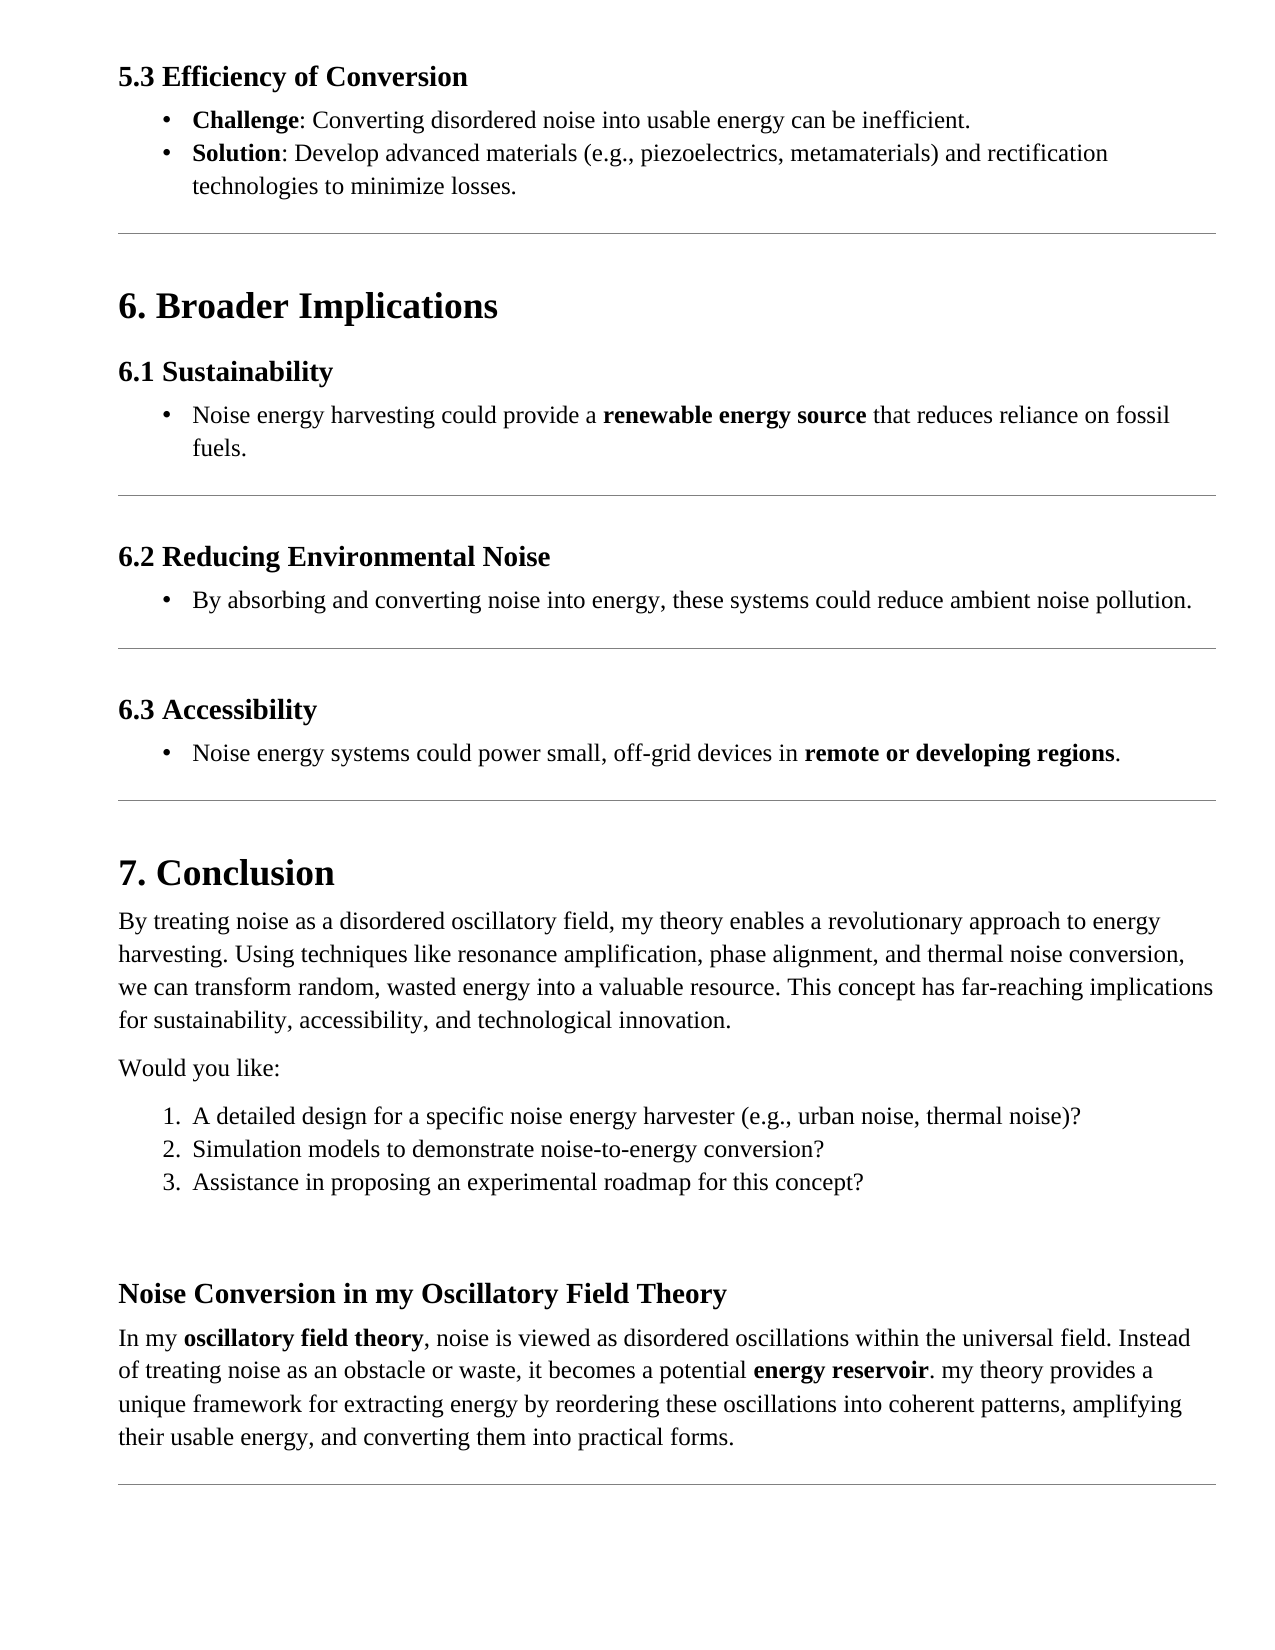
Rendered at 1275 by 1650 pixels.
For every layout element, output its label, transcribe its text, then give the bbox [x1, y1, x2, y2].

subtitle 7. Conclusion [118, 851, 1216, 894]
text Would you like: [118, 1053, 1216, 1082]
subtitle 6. Broader Implications [118, 284, 1216, 327]
list A detailed design for a specific noise energy harvester (e.g., urban noise, thermal noise)? [162, 1101, 1216, 1129]
list By absorbing and converting noise into energy, these systems could reduce ambient noise pollution. [162, 586, 1216, 614]
list Solution: Develop advanced materials (e.g., piezoelectrics, metamaterials) and rectification technologies to minimize losses. [162, 138, 1216, 200]
list Simulation models to demonstrate noise-to-energy conversion? [162, 1134, 1216, 1162]
text In my oscillatory field theory, noise is viewed as disordered oscillations within the universal field. Instead of treating noise as an obstacle or waste, it becomes a potential energy reservoir. my theory provides a unique framework for extracting energy by reordering these oscillations into coherent patterns, amplifying their usable energy, and converting them into practical forms. [118, 1323, 1216, 1450]
list Challenge: Converting disordered noise into usable energy can be inefficient. [162, 105, 1216, 134]
subtitle 5.3 Efficiency of Conversion [118, 59, 1216, 93]
subtitle 6.3 Accessibility [118, 692, 1216, 726]
list Noise energy harvesting could provide a renewable energy source that reduces reliance on fossil fuels. [162, 400, 1216, 462]
list Assistance in proposing an experimental roadmap for this concept? [162, 1167, 1216, 1196]
subtitle Noise Conversion in my Oscillatory Field Theory [118, 1277, 1216, 1310]
subtitle 6.1 Sustainability [118, 354, 1216, 388]
subtitle 6.2 Reducing Environmental Noise [118, 539, 1216, 573]
list Noise energy systems could power small, off-grid devices in remote or developing regions. [162, 738, 1216, 767]
text By treating noise as a disordered oscillatory field, my theory enables a revolutionary approach to energy harvesting. Using techniques like resonance amplification, phase alignment, and thermal noise conversion, we can transform random, wasted energy into a valuable resource. This concept has far-reaching implications for sustainability, accessibility, and technological innovation. [118, 906, 1216, 1034]
